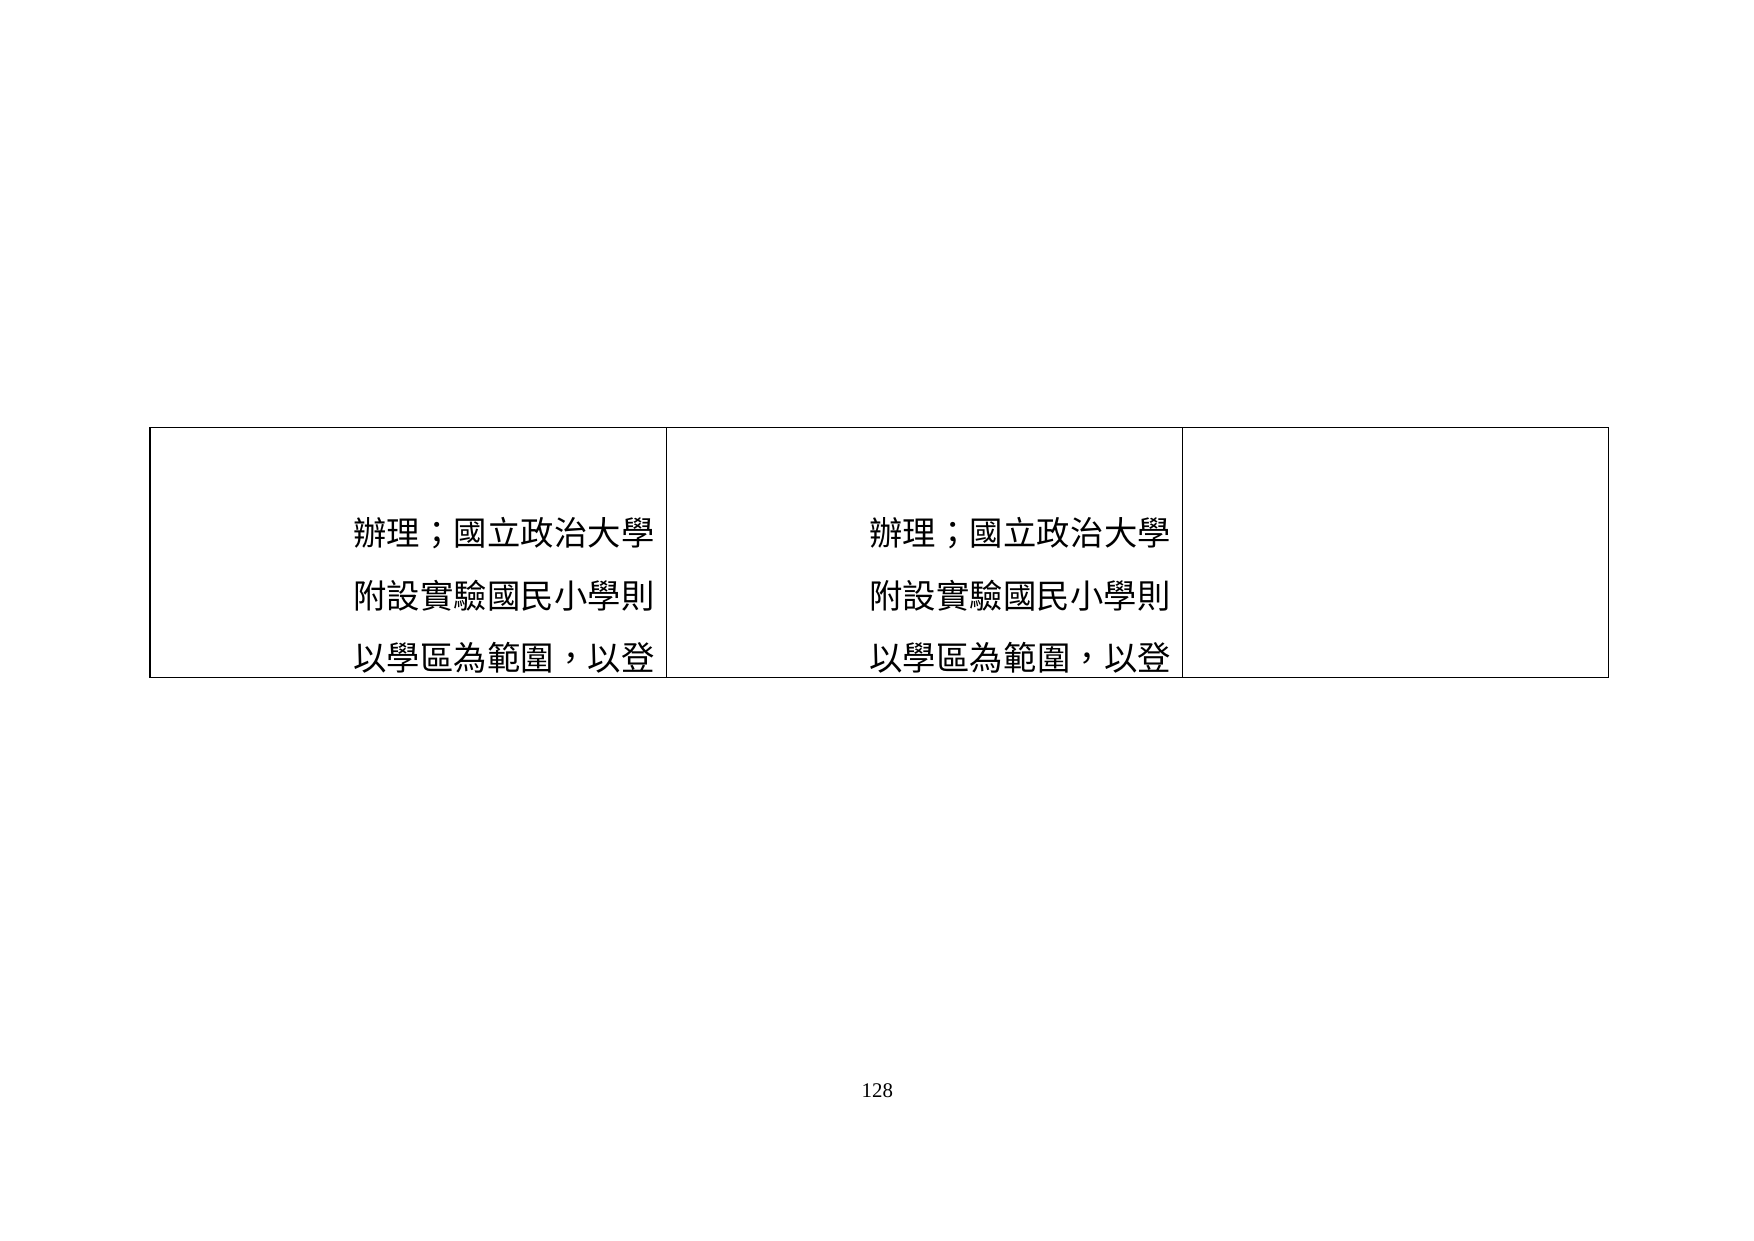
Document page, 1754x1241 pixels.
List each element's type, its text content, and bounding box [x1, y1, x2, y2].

table_cell 辦理；國立政治大學附設實驗國民小學則以學區為範圍，以登 [667, 428, 1182, 677]
table_cell 辦理；國立政治大學附設實驗國民小學則以學區為範圍，以登 [151, 428, 666, 677]
table_cell [1183, 428, 1608, 677]
